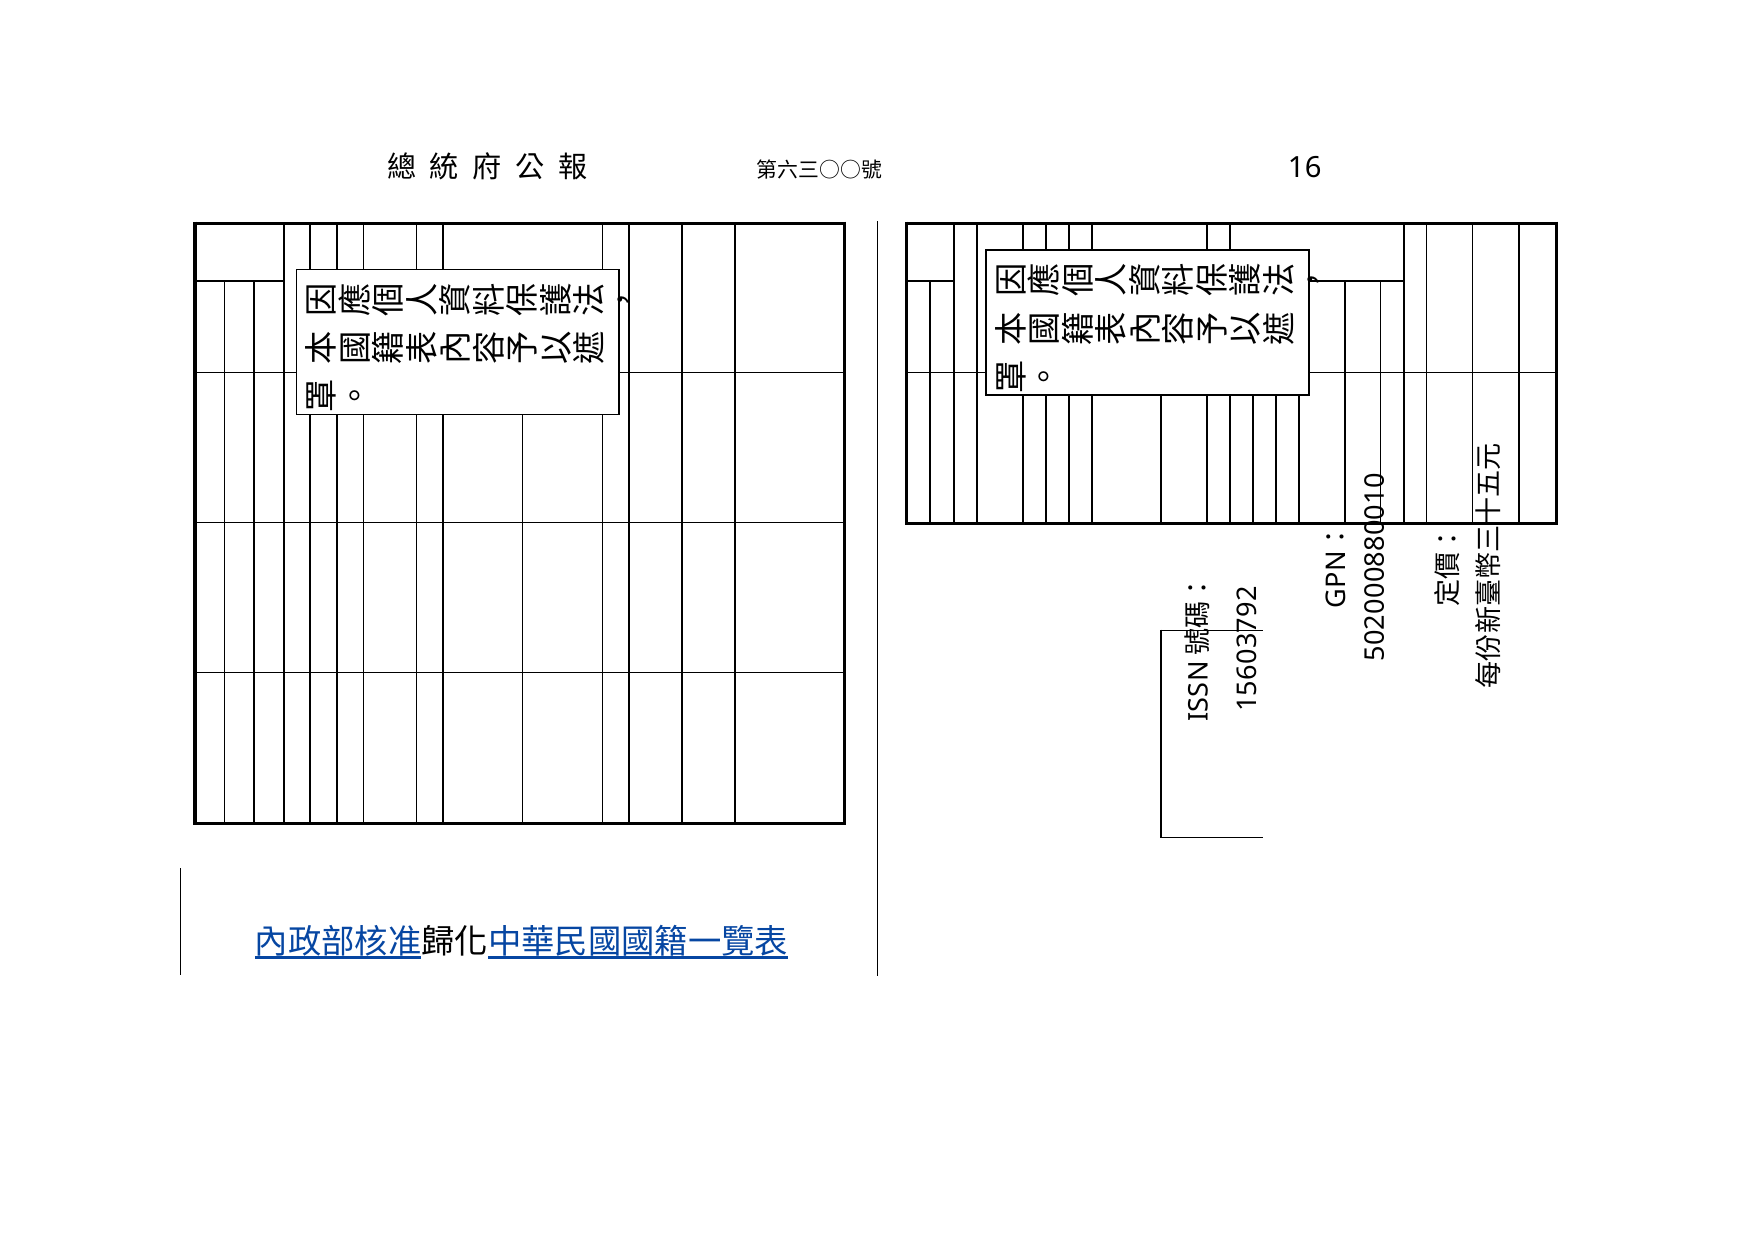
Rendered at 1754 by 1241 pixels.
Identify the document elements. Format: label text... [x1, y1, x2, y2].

table_header [1263, 548, 1298, 837]
table_cell [603, 523, 628, 672]
table_cell [197, 373, 224, 522]
table_cell [470, 673, 496, 822]
table_cell [576, 415, 602, 522]
table_header 502000880010 [1340, 548, 1381, 837]
table_cell [338, 523, 363, 672]
table_cell [1070, 396, 1091, 522]
table_header [683, 225, 734, 372]
table_header [1212, 548, 1263, 629]
table_cell [1487, 454, 1496, 462]
table_header [311, 225, 336, 269]
table_header [1239, 622, 1254, 629]
table_header [978, 225, 1022, 372]
table_cell [1138, 396, 1160, 522]
table_header 每份新臺幣三十五元 [1452, 548, 1493, 837]
table_header [1161, 548, 1212, 629]
table_cell [1381, 373, 1403, 522]
table_cell [683, 673, 709, 822]
table_cell [364, 673, 390, 822]
table_cell [1496, 373, 1518, 522]
table_cell [417, 523, 442, 672]
table_cell [1405, 373, 1426, 522]
table_cell [736, 373, 771, 522]
table_cell [470, 415, 496, 522]
table_cell [1520, 373, 1555, 522]
table_cell [603, 373, 628, 522]
table_cell [444, 673, 469, 822]
table_cell [197, 523, 224, 672]
table_cell [1184, 396, 1206, 522]
table_cell [255, 282, 283, 372]
table_cell [1300, 373, 1322, 522]
table_header [1047, 225, 1068, 249]
table_cell [311, 523, 336, 672]
table_cell [1346, 282, 1380, 372]
table_cell [417, 415, 442, 522]
table_cell [1427, 373, 1450, 522]
table_cell [771, 523, 806, 672]
table_header [1427, 225, 1472, 372]
table_header [1024, 225, 1045, 249]
table_cell [1450, 373, 1472, 522]
table_cell [1488, 478, 1496, 486]
table_cell [311, 673, 336, 822]
table_cell [656, 373, 681, 522]
table_header [603, 225, 628, 300]
table_cell [338, 415, 363, 522]
table_header GPN： [1299, 548, 1340, 837]
table_header [197, 225, 283, 280]
table_header [908, 225, 953, 280]
table_cell [736, 673, 771, 822]
table_header 定價： [1411, 548, 1452, 837]
table_cell [496, 415, 522, 522]
table_cell [225, 673, 253, 822]
table_header [1093, 225, 1206, 249]
table_cell [444, 523, 469, 672]
table_header [1473, 225, 1518, 372]
table_header [444, 225, 602, 269]
table_cell [197, 673, 224, 822]
table_cell [1310, 282, 1344, 372]
table_header [630, 225, 681, 372]
table_cell [549, 523, 576, 672]
table_cell [285, 523, 309, 672]
table_cell [364, 523, 390, 672]
table_cell [931, 373, 953, 522]
table_cell [549, 673, 576, 822]
table_cell [908, 373, 929, 522]
table_header [1231, 225, 1403, 280]
table_cell [225, 282, 253, 372]
table_cell [1322, 373, 1344, 522]
table_header [338, 225, 363, 269]
table_cell [1473, 373, 1496, 522]
table_cell [285, 373, 309, 522]
table_cell [390, 523, 416, 672]
table_cell [549, 415, 576, 522]
table_cell [709, 523, 734, 672]
table_cell [771, 673, 806, 822]
table_cell [470, 523, 496, 672]
table_cell [255, 673, 283, 822]
table_cell [1487, 512, 1496, 522]
table_cell [656, 673, 681, 822]
table_cell [197, 282, 224, 372]
table_cell [496, 523, 522, 672]
table_cell [255, 523, 283, 672]
table_cell [736, 523, 771, 672]
table_cell [1024, 396, 1045, 522]
table_cell [908, 282, 929, 372]
table_cell [225, 523, 253, 672]
table_cell [1047, 396, 1068, 522]
table_header [1520, 225, 1555, 372]
table_cell [576, 673, 602, 822]
table_cell [931, 282, 953, 372]
table_cell [1365, 508, 1380, 516]
table_cell [417, 673, 442, 822]
table_header [1208, 225, 1229, 249]
table_header [417, 225, 442, 269]
text 內政部核准歸化中華民國國籍一覽表 [195, 868, 847, 975]
table_cell [390, 415, 416, 522]
table_cell [603, 673, 628, 822]
table_cell 15603792 [1212, 631, 1263, 837]
table_cell [364, 415, 390, 522]
table_cell [1365, 476, 1380, 484]
table_header [285, 225, 309, 372]
table_cell [1231, 396, 1252, 522]
table_cell [1115, 396, 1138, 522]
table_cell ISSN號碼： [1162, 631, 1212, 837]
table_cell [630, 523, 656, 672]
table_header [1381, 548, 1411, 837]
table_cell [523, 523, 549, 672]
table_cell [630, 673, 656, 822]
table_cell [1277, 396, 1298, 522]
table_header [620, 299, 628, 372]
table_cell [806, 523, 843, 672]
table_header [1405, 225, 1426, 372]
table_cell [523, 415, 549, 522]
table_header [955, 225, 976, 372]
table_cell [683, 523, 709, 672]
table_cell [1254, 396, 1275, 522]
table_cell [1381, 282, 1403, 372]
table_cell [1000, 396, 1022, 522]
table_cell [523, 673, 549, 822]
table_cell [630, 373, 656, 522]
table_cell [806, 373, 843, 522]
table_cell [338, 673, 363, 822]
table_cell [444, 415, 469, 522]
table_cell [285, 673, 309, 822]
table_cell [576, 523, 602, 672]
table_cell [709, 373, 734, 522]
table_header [736, 225, 843, 372]
table_cell [390, 673, 416, 822]
table_cell [1093, 396, 1115, 522]
table_cell [225, 373, 253, 522]
table_cell [255, 373, 283, 522]
table_cell [1346, 373, 1380, 522]
table_cell [683, 373, 709, 522]
table_cell [496, 673, 522, 822]
table_cell [656, 523, 681, 672]
table_cell [771, 373, 806, 522]
table_cell [806, 673, 843, 822]
table_cell [978, 373, 1000, 522]
table_cell [1208, 396, 1229, 522]
table_cell [709, 673, 734, 822]
table_cell [955, 373, 976, 522]
table_header [364, 225, 416, 269]
table_cell [311, 415, 336, 522]
table_cell [1162, 396, 1184, 522]
table_header [1070, 225, 1091, 249]
